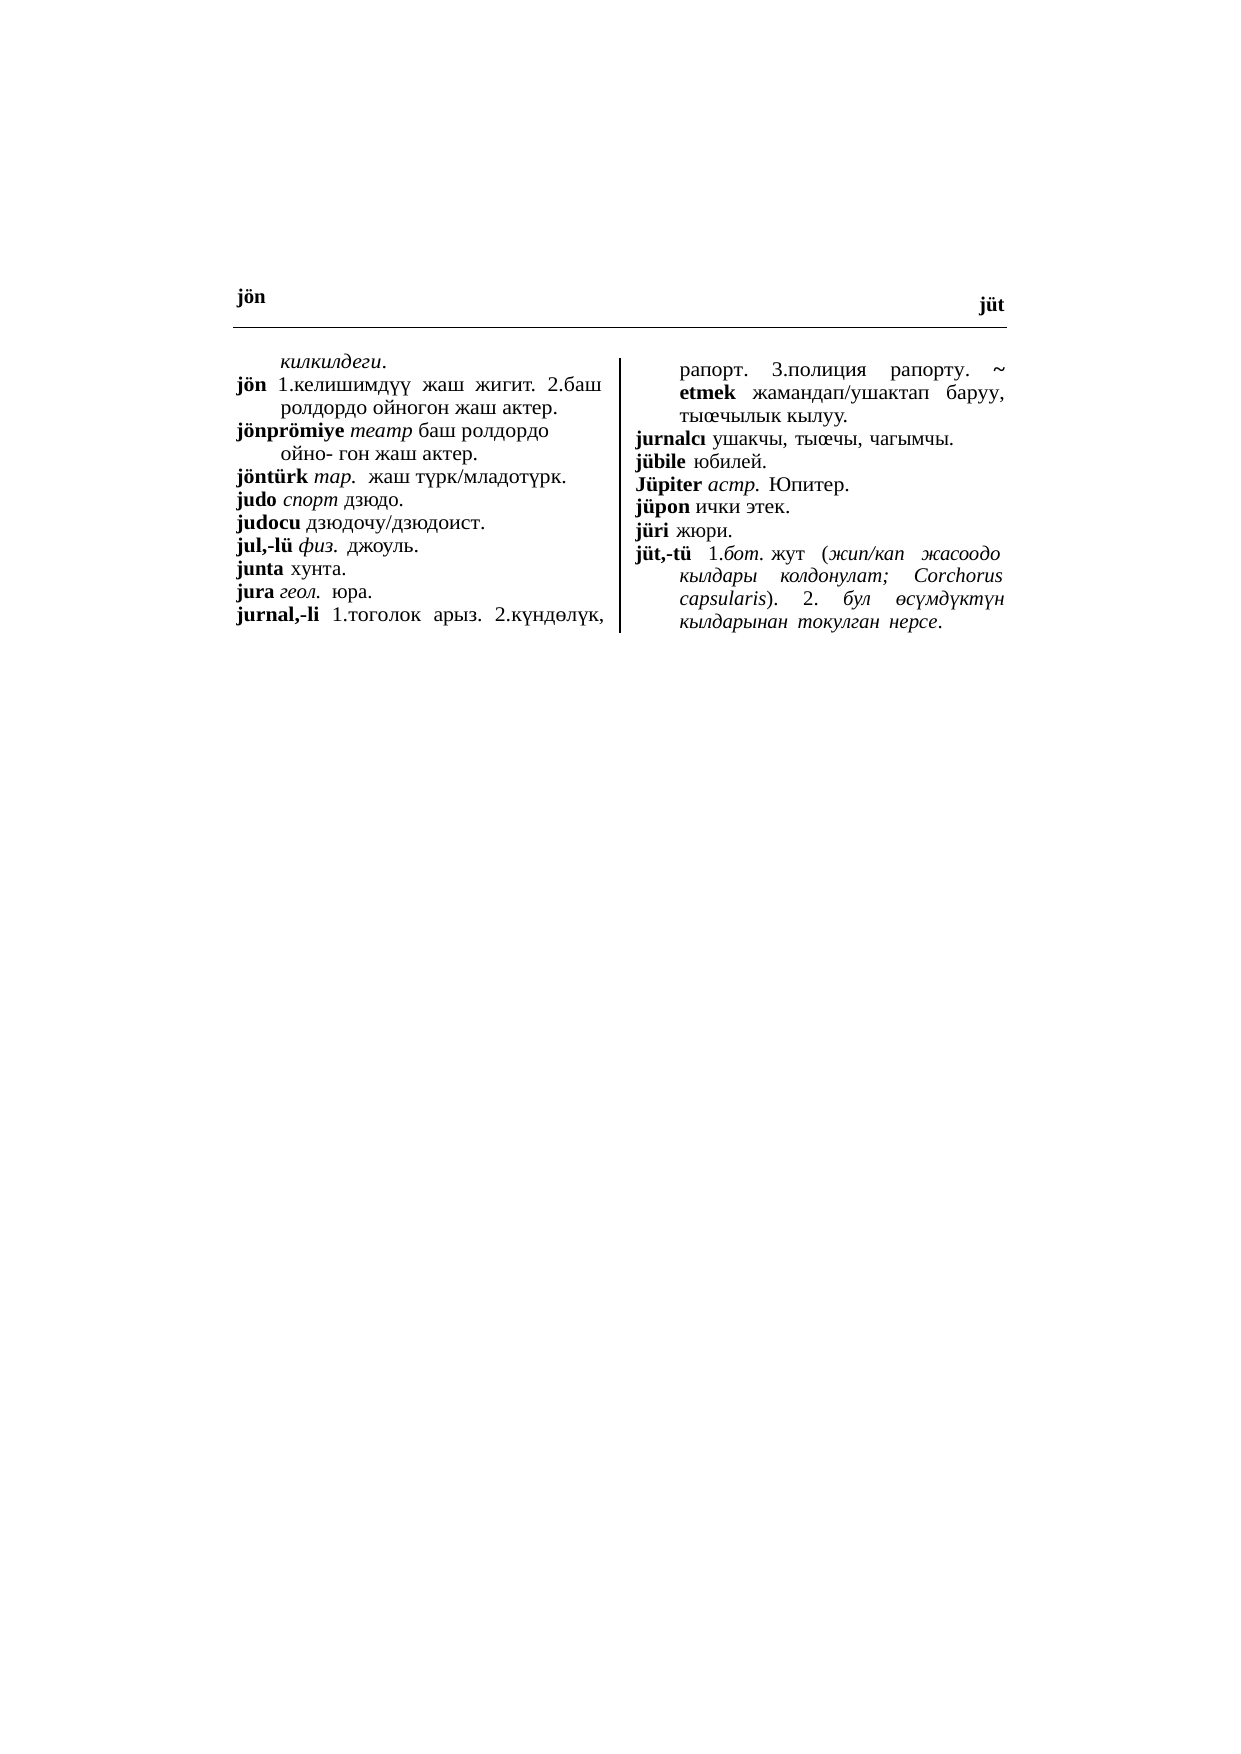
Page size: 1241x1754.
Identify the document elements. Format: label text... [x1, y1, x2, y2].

text jura геол. юра. [236, 580, 606, 603]
text jüpon ички этек. [635, 496, 1004, 519]
text Jüpiter астр. Юпитер. [635, 473, 1065, 496]
text jübile юбилей. [635, 450, 1037, 473]
text кылдары колдонулат; Corchorus capsularis). 2. бул өсүмдүктүн кылдарынан токулган нерсе. [679, 564, 1005, 633]
text килкилдеги. [175, 349, 492, 373]
text junta хунта. [236, 557, 606, 580]
text jön 1.келишимдүү жаш жигит. 2.баш ролдордо ойногон жаш актер. [236, 373, 606, 419]
text jüt,-tü 1.бот. жут (жип/кап жасоодо [635, 542, 1004, 564]
text jul,-lü физ. джоуль. [236, 534, 606, 557]
text judocu дзюдочу/дзюдоист. [236, 511, 606, 534]
text jurnal,-li 1.тоголок арыз. 2.күндөлүк, [236, 603, 606, 626]
text jurnalcı ушакчы, тыœчы, чагымчы. [635, 427, 1037, 450]
text рапорт. 3.полиция рапорту. ~ etmek жамандап/ушактап баруу, тыœчылык кылуу. [679, 358, 1005, 427]
text jön [175, 284, 266, 308]
text judo спорт дзюдо. [236, 488, 606, 511]
text jüri жюри. [635, 519, 1004, 542]
text jüt [918, 292, 1065, 316]
text jöntürk тар. жаш түрк/младотүрк. [236, 465, 606, 488]
text jönprömiye театр баш ролдордо ойно- гон жаш актер. [236, 419, 606, 465]
